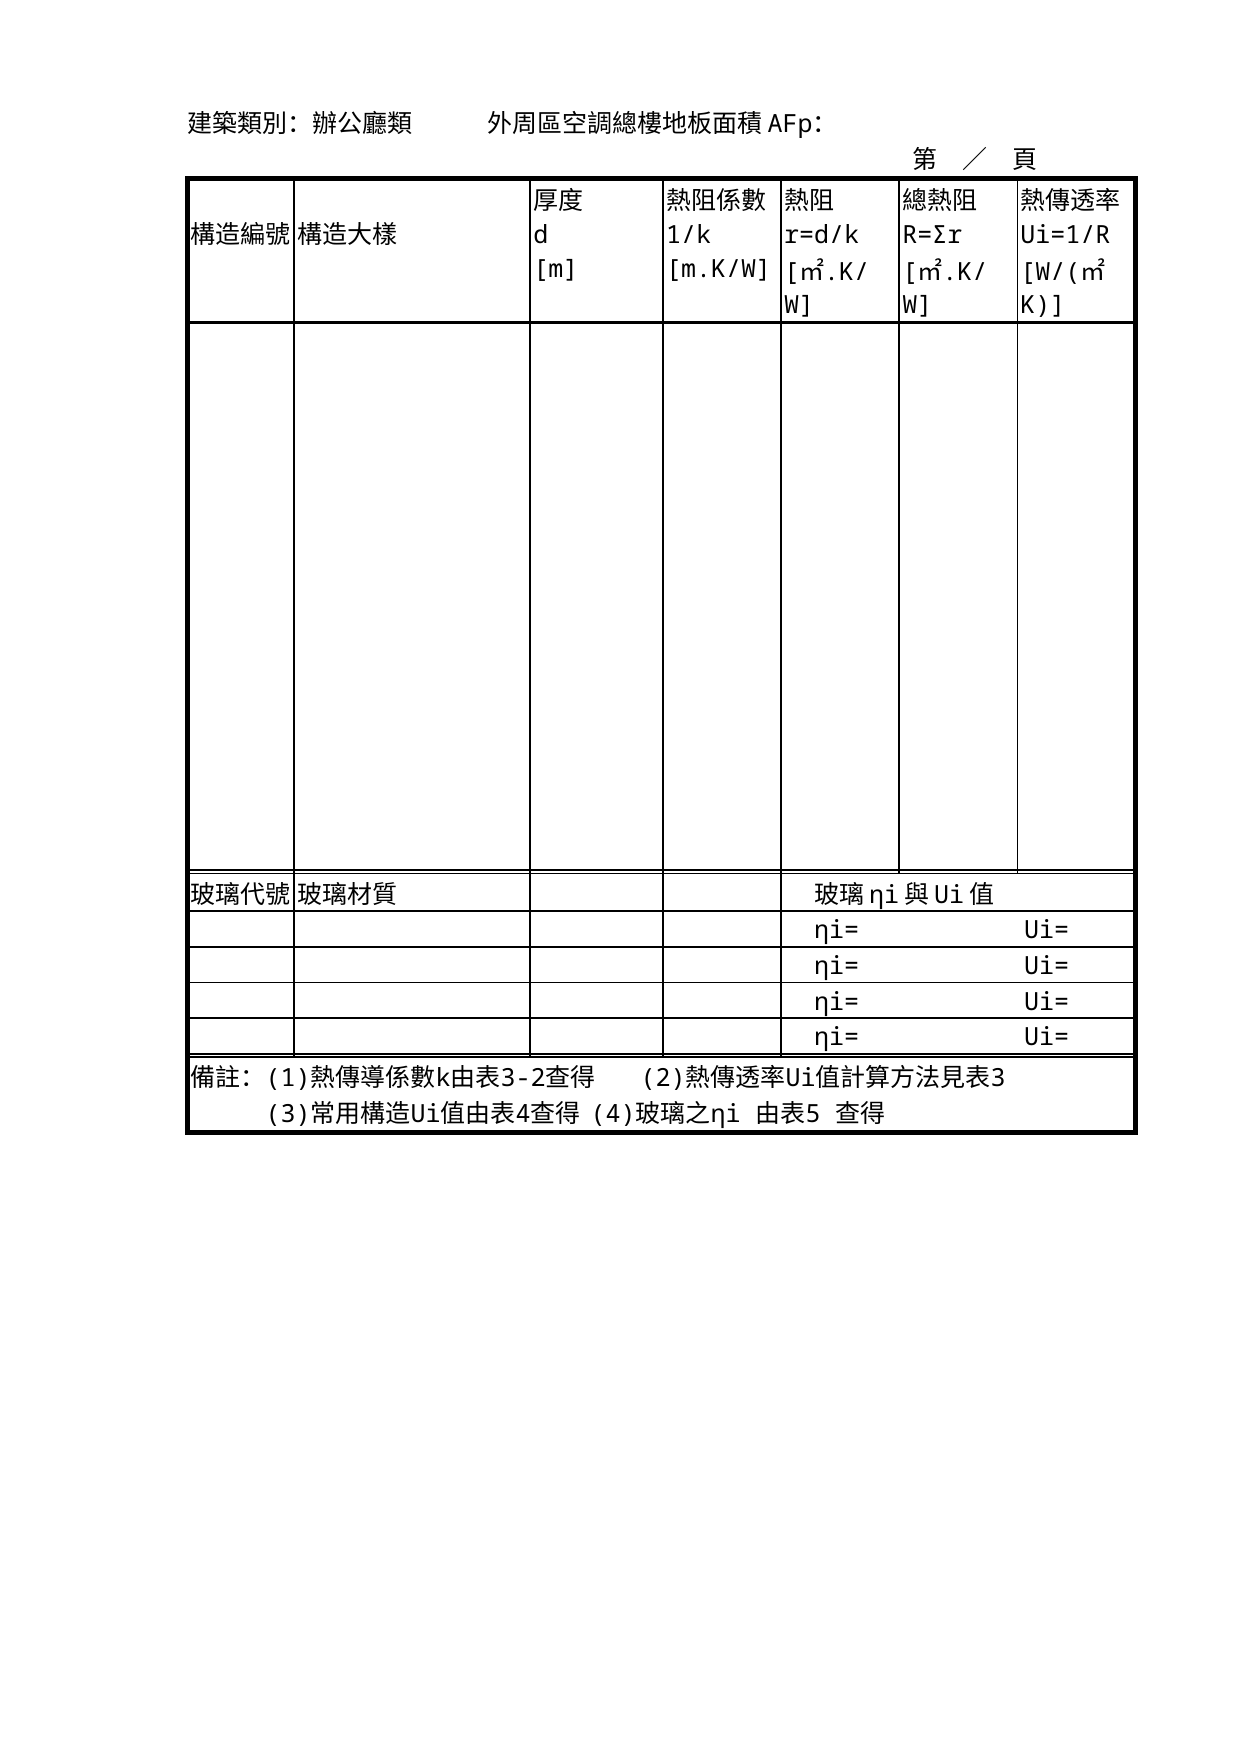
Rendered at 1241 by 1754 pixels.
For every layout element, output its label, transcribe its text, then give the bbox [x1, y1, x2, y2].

table_cell [295, 495, 529, 529]
table_cell [782, 324, 898, 358]
table_header 厚度 d [m] [531, 181, 662, 321]
table_cell [295, 393, 529, 427]
table_cell [531, 665, 662, 699]
table_cell [664, 324, 780, 358]
table_cell [782, 393, 898, 427]
table_cell ηi= Ui= [782, 948, 1133, 982]
table_cell [295, 983, 529, 1017]
table_cell [664, 393, 780, 427]
table_cell [531, 529, 662, 563]
table_cell [1018, 733, 1133, 767]
table_cell [295, 733, 529, 767]
text 建築類別：辦公廳類 外周區空調總樓地板面積AFp： [187, 103, 1053, 140]
table_cell [782, 529, 898, 563]
table_cell [531, 767, 662, 801]
table_header 熱傳透率 Ui=1/R [W/(㎡K)] [1018, 181, 1133, 321]
table_cell [531, 495, 662, 529]
table_cell [190, 983, 293, 1017]
table_header 熱阻係數 1/k [m.K/W] [664, 181, 780, 321]
table_cell [782, 835, 898, 869]
table_cell [531, 1019, 662, 1053]
table_cell [531, 461, 662, 495]
table_cell [664, 767, 780, 801]
table_cell [900, 631, 1017, 665]
table_cell [900, 767, 1017, 801]
table_cell [1018, 597, 1133, 631]
table_cell [900, 495, 1017, 529]
table_cell [190, 912, 293, 946]
table_cell [664, 529, 780, 563]
table_cell [295, 461, 529, 495]
table_cell [190, 665, 293, 699]
table_cell [531, 427, 662, 461]
table_cell [295, 948, 529, 982]
table_cell [900, 461, 1017, 495]
table_cell [1018, 427, 1133, 461]
table_cell [782, 767, 898, 801]
table_cell [664, 699, 780, 733]
table_cell [900, 324, 1017, 358]
table_cell [664, 665, 780, 699]
table_cell [1018, 324, 1133, 358]
table_cell [531, 324, 662, 358]
table_cell [782, 359, 898, 392]
table_cell [295, 1019, 529, 1053]
table_header 構造編號 [190, 181, 293, 321]
table_cell [1018, 631, 1133, 665]
table_cell [900, 699, 1017, 733]
table_cell [190, 767, 293, 801]
table_cell [190, 801, 293, 835]
table_cell [190, 393, 293, 427]
table_cell [664, 461, 780, 495]
table_cell [664, 801, 780, 835]
table_cell [190, 461, 293, 495]
table_header 構造大樣 [295, 181, 529, 321]
table_cell [900, 597, 1017, 631]
table_cell ηi= Ui= [782, 983, 1133, 1017]
table_cell [1018, 665, 1133, 699]
table_cell [782, 597, 898, 631]
table_cell [531, 948, 662, 982]
table_cell ηi= Ui= [782, 912, 1133, 946]
table_cell [782, 801, 898, 835]
table_cell [190, 324, 293, 358]
table_cell [531, 874, 662, 910]
table_cell [664, 1019, 780, 1053]
table_cell [190, 597, 293, 631]
table_header 總熱阻 R=Σr [㎡.K/W] [900, 181, 1017, 321]
table_cell [531, 393, 662, 427]
table_cell [900, 529, 1017, 563]
table_cell [664, 948, 780, 982]
table_cell [664, 874, 780, 910]
table_cell 玻璃ηi與Ui值 [782, 874, 1133, 910]
table_cell [664, 733, 780, 767]
table_cell [295, 324, 529, 358]
table_cell [1018, 699, 1133, 733]
table_cell [295, 427, 529, 461]
table_cell [1018, 461, 1133, 495]
table_cell [531, 597, 662, 631]
table_cell [531, 733, 662, 767]
table_cell [295, 912, 529, 946]
table_cell [1018, 393, 1133, 427]
table_cell [782, 733, 898, 767]
table_cell [190, 495, 293, 529]
table_cell [295, 563, 529, 597]
table_cell [664, 495, 780, 529]
table_cell [295, 529, 529, 563]
table_cell [782, 461, 898, 495]
table_cell [664, 912, 780, 946]
table_cell [1018, 359, 1133, 392]
table_cell [531, 563, 662, 597]
table_cell [295, 699, 529, 733]
table_cell [1018, 767, 1133, 801]
table_cell [190, 1019, 293, 1053]
table_cell [295, 801, 529, 835]
table_cell [782, 495, 898, 529]
table_cell [664, 631, 780, 665]
table_cell [190, 733, 293, 767]
table_cell [900, 835, 1017, 869]
table_cell [782, 665, 898, 699]
table_cell [1018, 835, 1133, 869]
table_cell [664, 983, 780, 1017]
table_cell [664, 835, 780, 869]
table_cell [900, 427, 1017, 461]
table_cell [1018, 529, 1133, 563]
table_cell [531, 631, 662, 665]
table_cell [295, 767, 529, 801]
table_cell [295, 597, 529, 631]
table_cell [531, 801, 662, 835]
text 第 ／ 頁 [187, 140, 1053, 176]
table_cell [190, 699, 293, 733]
table_cell [531, 912, 662, 946]
table_cell [295, 631, 529, 665]
table_cell [295, 665, 529, 699]
table_cell [664, 359, 780, 392]
table_cell [664, 597, 780, 631]
table_cell [782, 631, 898, 665]
table_cell [190, 529, 293, 563]
table_cell [782, 427, 898, 461]
table_cell [531, 359, 662, 392]
table_cell [900, 665, 1017, 699]
table_cell [190, 835, 293, 869]
table_cell [900, 801, 1017, 835]
table_cell 玻璃代號 [190, 874, 293, 910]
table_cell [900, 733, 1017, 767]
table_cell [900, 359, 1017, 392]
table_header 熱阻 r=d/k [㎡.K/W] [782, 181, 898, 321]
table_cell [295, 359, 529, 392]
table_cell [1018, 563, 1133, 597]
table_cell [664, 427, 780, 461]
table_cell [1018, 495, 1133, 529]
table_cell 備註：(1)熱傳導係數k由表3-2查得 (2)熱傳透率Ui值計算方法見表3 (3)常用構造Ui值由表4查得 (4)玻璃之ηi 由表5 查得 [190, 1058, 1133, 1130]
table_cell [900, 563, 1017, 597]
table_cell [190, 948, 293, 982]
table_cell [190, 631, 293, 665]
table_cell [900, 393, 1017, 427]
table_cell ηi= Ui= [782, 1019, 1133, 1053]
table_cell [531, 835, 662, 869]
table_cell [295, 835, 529, 869]
table_cell 玻璃材質 [295, 874, 529, 910]
table_cell [782, 563, 898, 597]
table_cell [531, 983, 662, 1017]
table_cell [190, 427, 293, 461]
table_cell [782, 699, 898, 733]
table_cell [531, 699, 662, 733]
table_cell [190, 359, 293, 392]
table_cell [190, 563, 293, 597]
table_cell [1018, 801, 1133, 835]
table_cell [664, 563, 780, 597]
